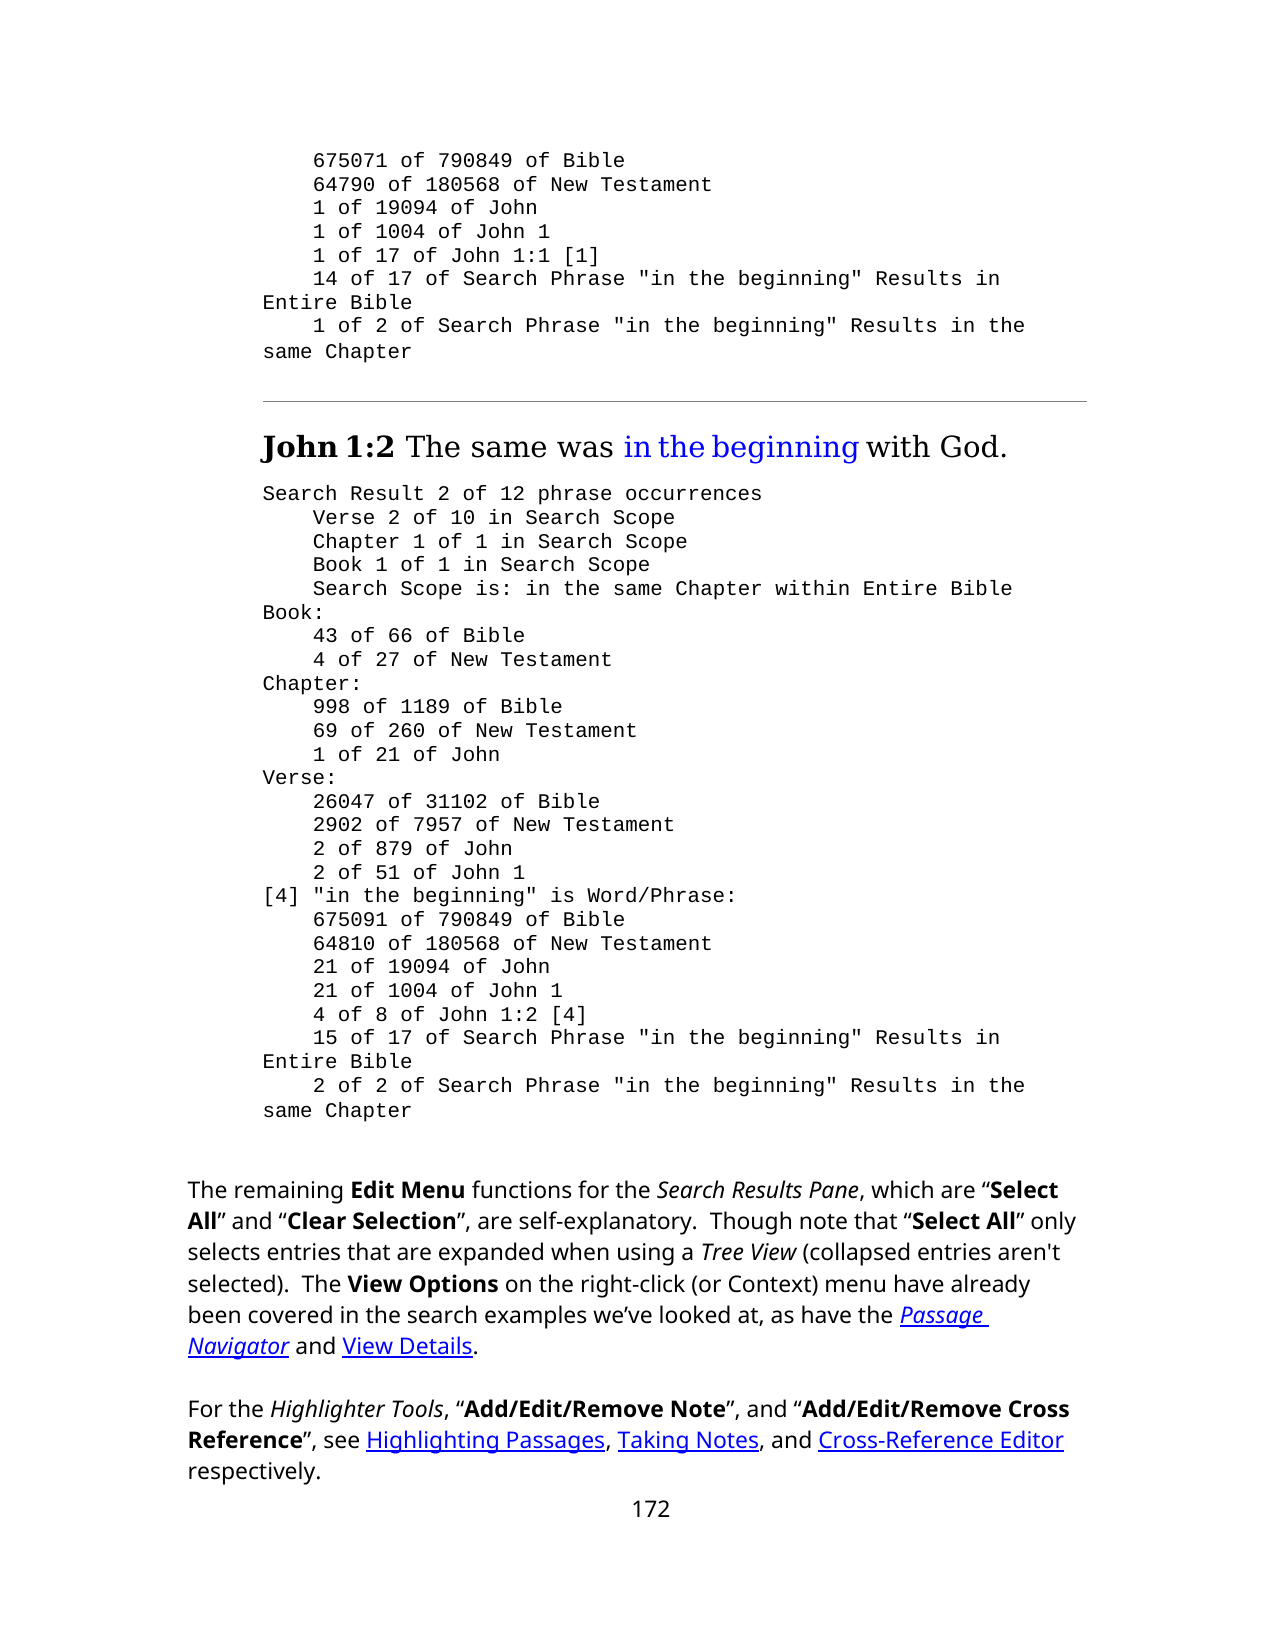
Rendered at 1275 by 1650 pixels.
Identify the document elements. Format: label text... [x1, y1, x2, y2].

text 26047 of 31102 of Bible [262, 791, 1087, 814]
text 1 of 2 of Search Phrase "in the beginning" Results in the same Chapter [262, 316, 1087, 365]
text Search Scope is: in the same Chapter within Entire Bible [262, 578, 1087, 602]
text 21 of 19094 of John [262, 956, 1087, 980]
text 2 of 2 of Search Phrase "in the beginning" Results in the same Chapter [262, 1074, 1087, 1124]
text 1 of 21 of John [262, 743, 1087, 767]
text 2 of 879 of John [262, 838, 1087, 862]
text 4 of 27 of New Testament [262, 649, 1087, 673]
text Chapter: [262, 673, 1087, 696]
text 1 of 17 of John 1:1 [1] [262, 244, 1087, 268]
text 14 of 17 of Search Phrase "in the beginning" Results in Entire Bible [262, 268, 1087, 316]
text John 1:2 The same was in the beginning with God. [262, 430, 1087, 465]
text 998 of 1189 of Bible [262, 696, 1087, 720]
text 4 of 8 of John 1:2 [4] [262, 1004, 1087, 1027]
text 15 of 17 of Search Phrase "in the beginning" Results in Entire Bible [262, 1027, 1087, 1074]
text Verse: [262, 767, 1087, 791]
text 64790 of 180568 of New Testament [262, 174, 1087, 197]
text 675091 of 790849 of Bible [262, 909, 1087, 933]
text The remaining Edit Menu functions for the Search Results Pane, which are “Select All” and “Clear Selection”, are self-explanatory. Though note that “Select All” only selects entries that are expanded when using a Tree View (collapsed entries aren't selected). The View Options on the right-click (or Context) menu have already been covered in the search examples we’ve looked at, as have the Passage Navigator and View Details. [187, 1174, 1087, 1361]
text Verse 2 of 10 in Search Scope [262, 507, 1087, 531]
text [4] "in the beginning" is Word/Phrase: [262, 885, 1087, 909]
text 21 of 1004 of John 1 [262, 980, 1087, 1004]
text 69 of 260 of New Testament [262, 720, 1087, 743]
text 675071 of 790849 of Bible [262, 150, 1087, 174]
text 1 of 1004 of John 1 [262, 221, 1087, 244]
text 1 of 19094 of John [262, 197, 1087, 221]
text 2 of 51 of John 1 [262, 862, 1087, 885]
text Book 1 of 1 in Search Scope [262, 554, 1087, 578]
text 2902 of 7957 of New Testament [262, 814, 1087, 838]
text 64810 of 180568 of New Testament [262, 933, 1087, 956]
text Chapter 1 of 1 in Search Scope [262, 531, 1087, 554]
text For the Highlighter Tools, “Add/Edit/Remove Note”, and “Add/Edit/Remove Cross Reference”, see Highlighting Passages, Taking Notes, and Cross-Reference Editor respectively. [187, 1393, 1087, 1486]
text Search Result 2 of 12 phrase occurrences [262, 483, 1087, 507]
text 43 of 66 of Bible [262, 625, 1087, 649]
text Book: [262, 602, 1087, 625]
